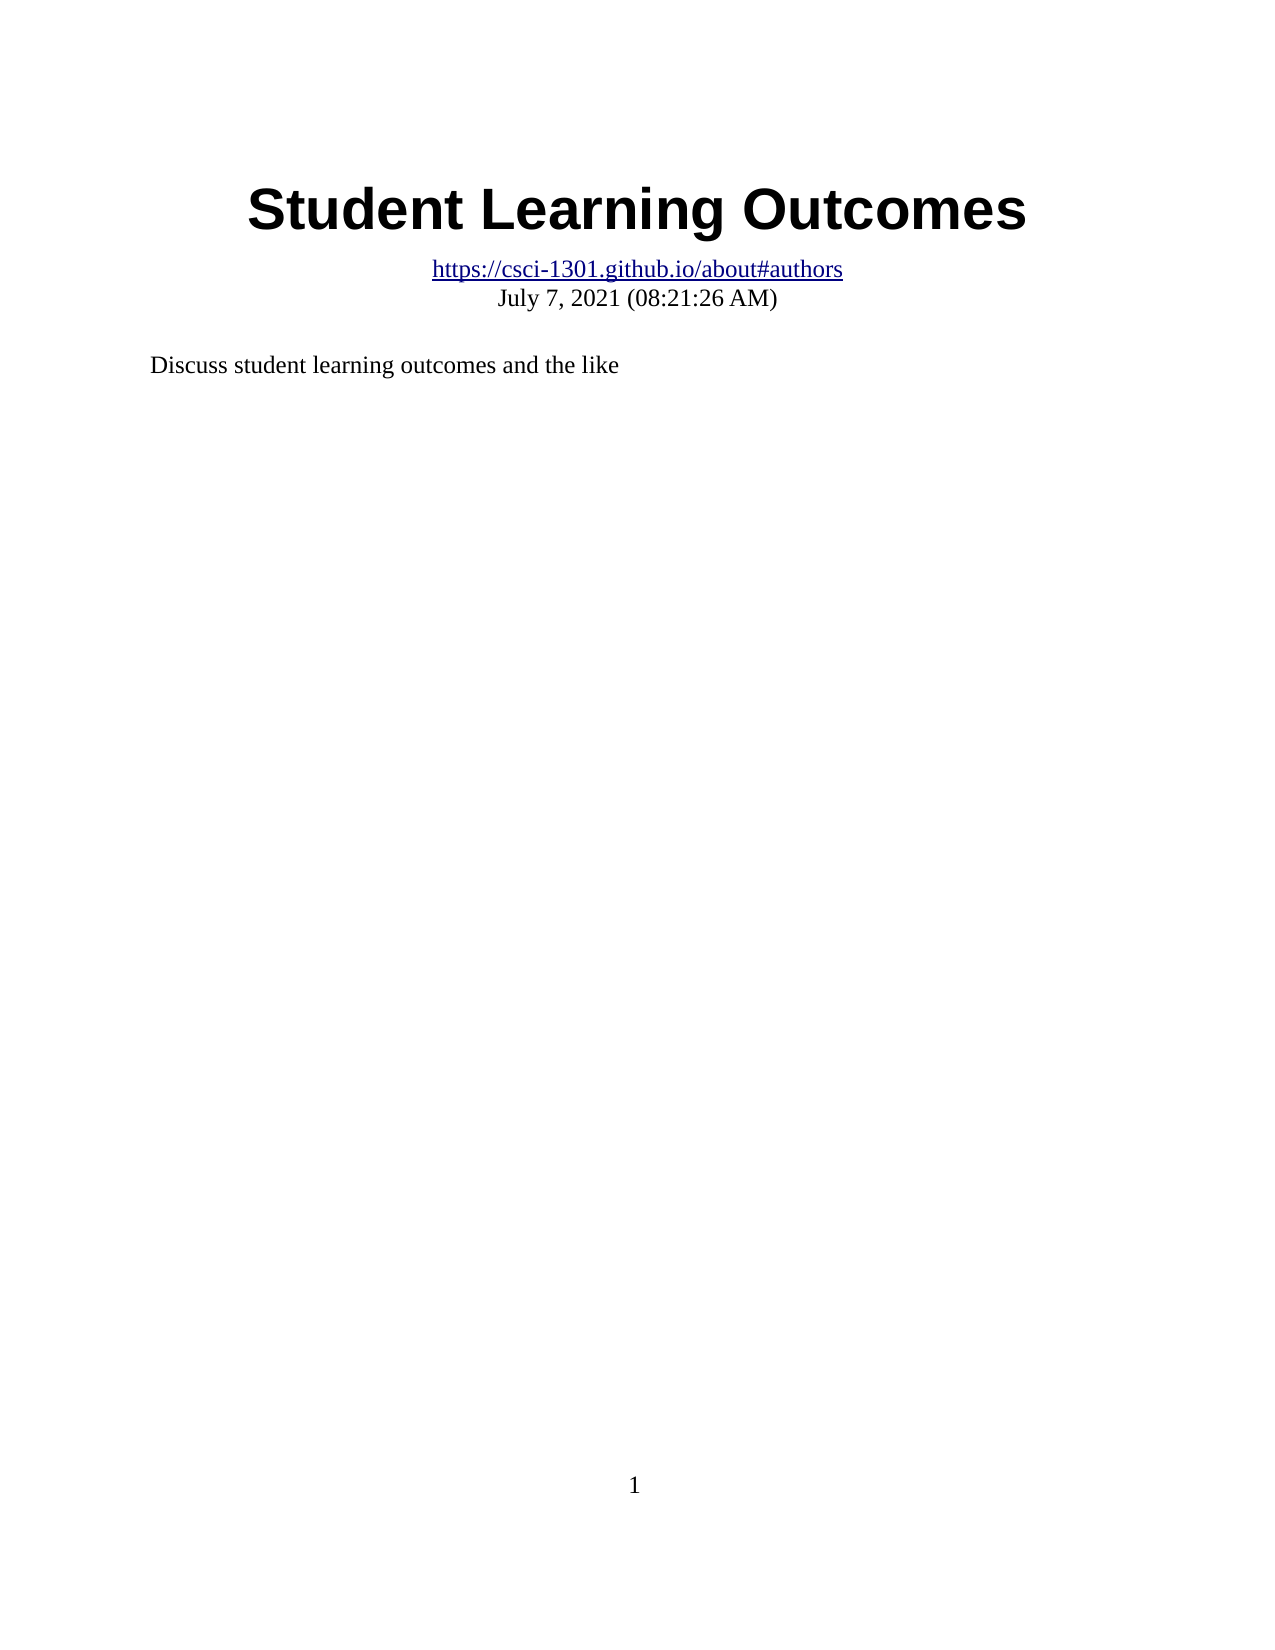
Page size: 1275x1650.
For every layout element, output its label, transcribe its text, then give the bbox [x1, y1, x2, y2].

text Discuss student learning outcomes and the like [150, 350, 1125, 378]
text July 7, 2021 (08:21:26 AM) [150, 283, 1125, 312]
text https://csci-1301.github.io/about#authors [150, 254, 1125, 283]
title Student Learning Outcomes [150, 175, 1125, 242]
